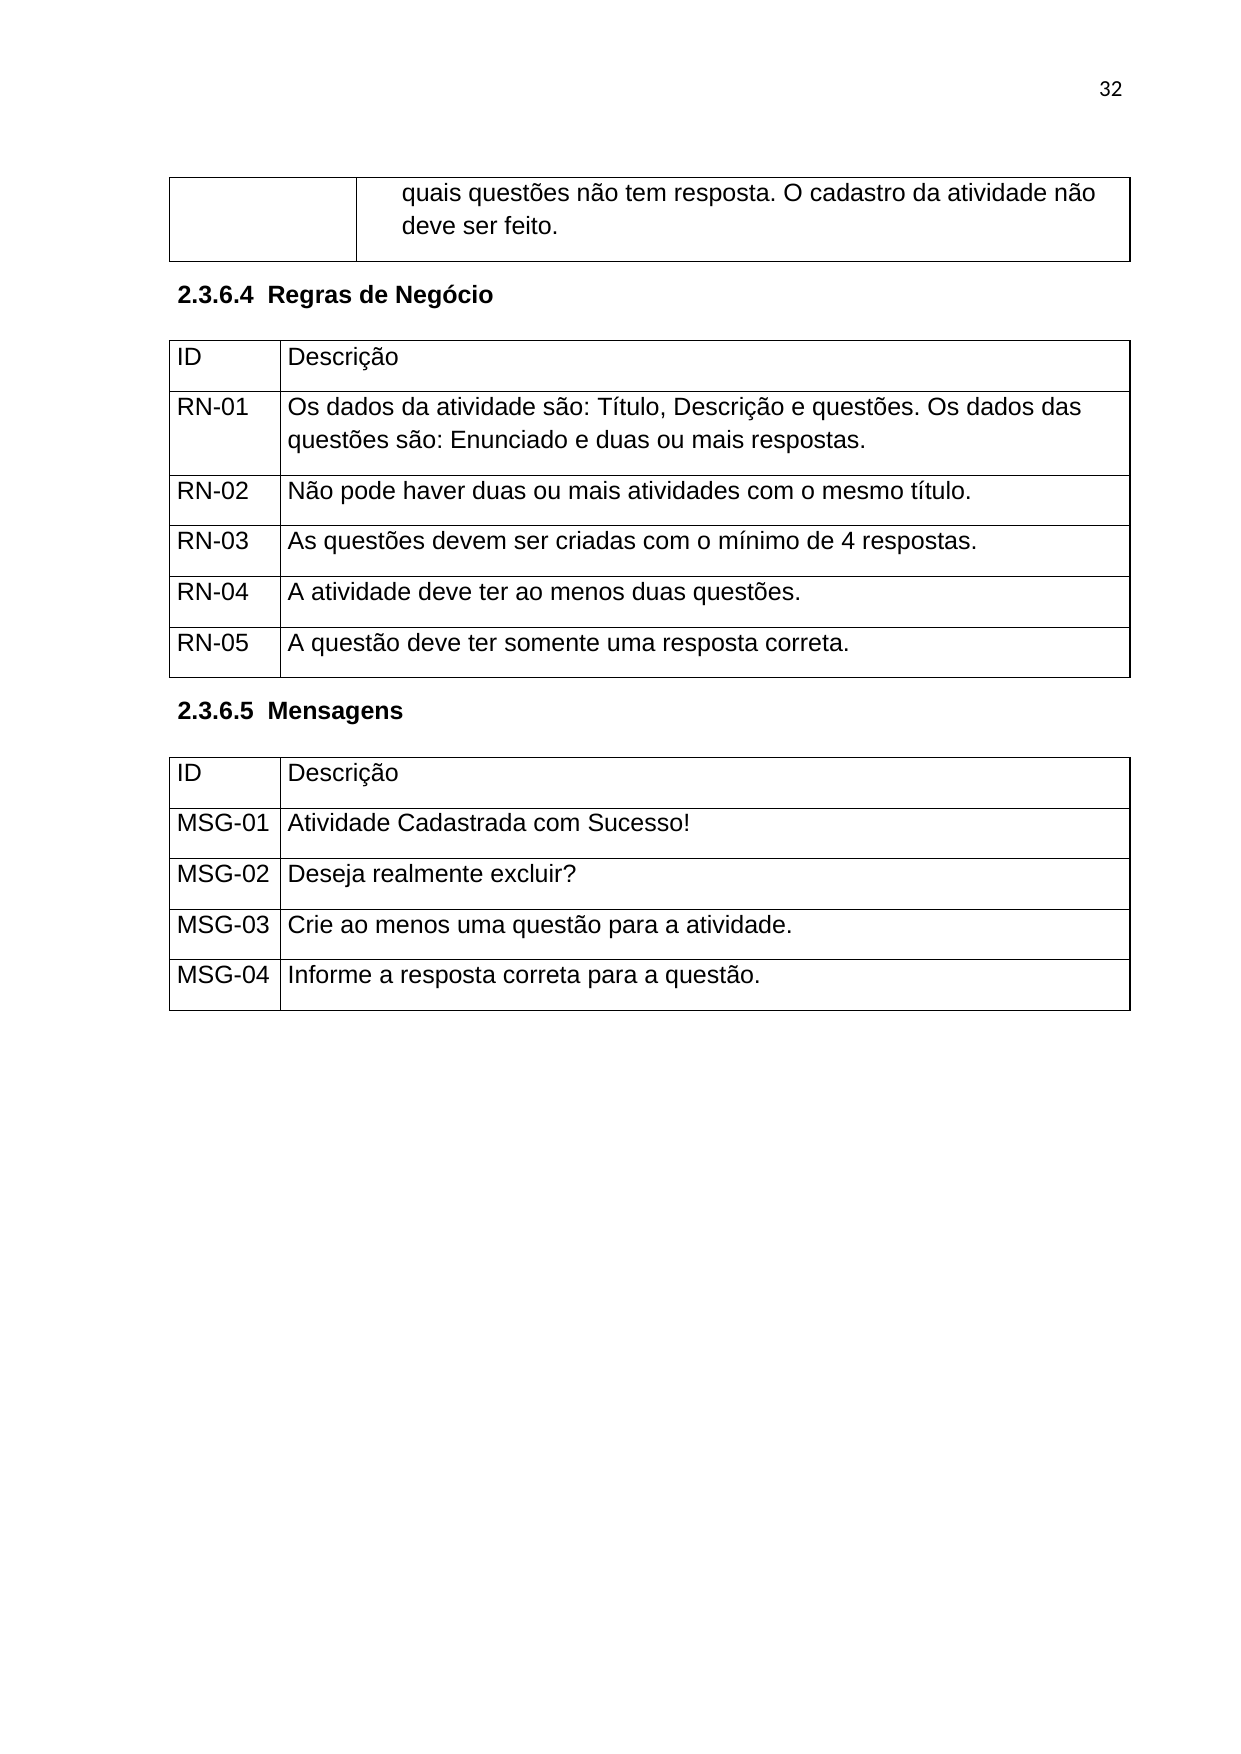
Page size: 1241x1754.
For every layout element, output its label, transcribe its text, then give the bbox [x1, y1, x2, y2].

table_cell Informe a resposta correta para a questão. [281, 960, 1129, 1010]
table_cell A atividade deve ter ao menos duas questões. [281, 577, 1129, 627]
table_cell RN-05 [170, 628, 280, 677]
table_cell MSG-02 [170, 859, 280, 909]
table_cell MSG-03 [170, 910, 280, 959]
table_cell Atividade Cadastrada com Sucesso! [281, 809, 1129, 858]
subtitle Mensagens [177, 696, 1122, 725]
table_header ID [170, 758, 280, 807]
table_cell Crie ao menos uma questão para a atividade. [281, 910, 1129, 959]
subtitle Regras de Negócio [177, 279, 1122, 308]
table_cell Deseja realmente excluir? [281, 859, 1129, 909]
table_cell RN-04 [170, 577, 280, 627]
table_cell Não pode haver duas ou mais atividades com o mesmo título. [281, 476, 1129, 525]
table_cell [170, 178, 356, 261]
table_cell Os dados da atividade são: Título, Descrição e questões. Os dados das questões são: Enunciado e duas ou mais respostas. [281, 392, 1129, 475]
table_header Descrição [281, 758, 1129, 807]
table_cell quais questões não tem resposta. O cadastro da atividade não deve ser feito. [357, 178, 1129, 261]
table_header ID [170, 341, 280, 391]
table_cell RN-03 [170, 526, 280, 576]
table_cell RN-02 [170, 476, 280, 525]
table_cell A questão deve ter somente uma resposta correta. [281, 628, 1129, 677]
table_cell RN-01 [170, 392, 280, 475]
table_header Descrição [281, 341, 1129, 391]
table_cell As questões devem ser criadas com o mínimo de 4 respostas. [281, 526, 1129, 576]
table_cell MSG-04 [170, 960, 280, 1010]
table_cell MSG-01 [170, 809, 280, 858]
